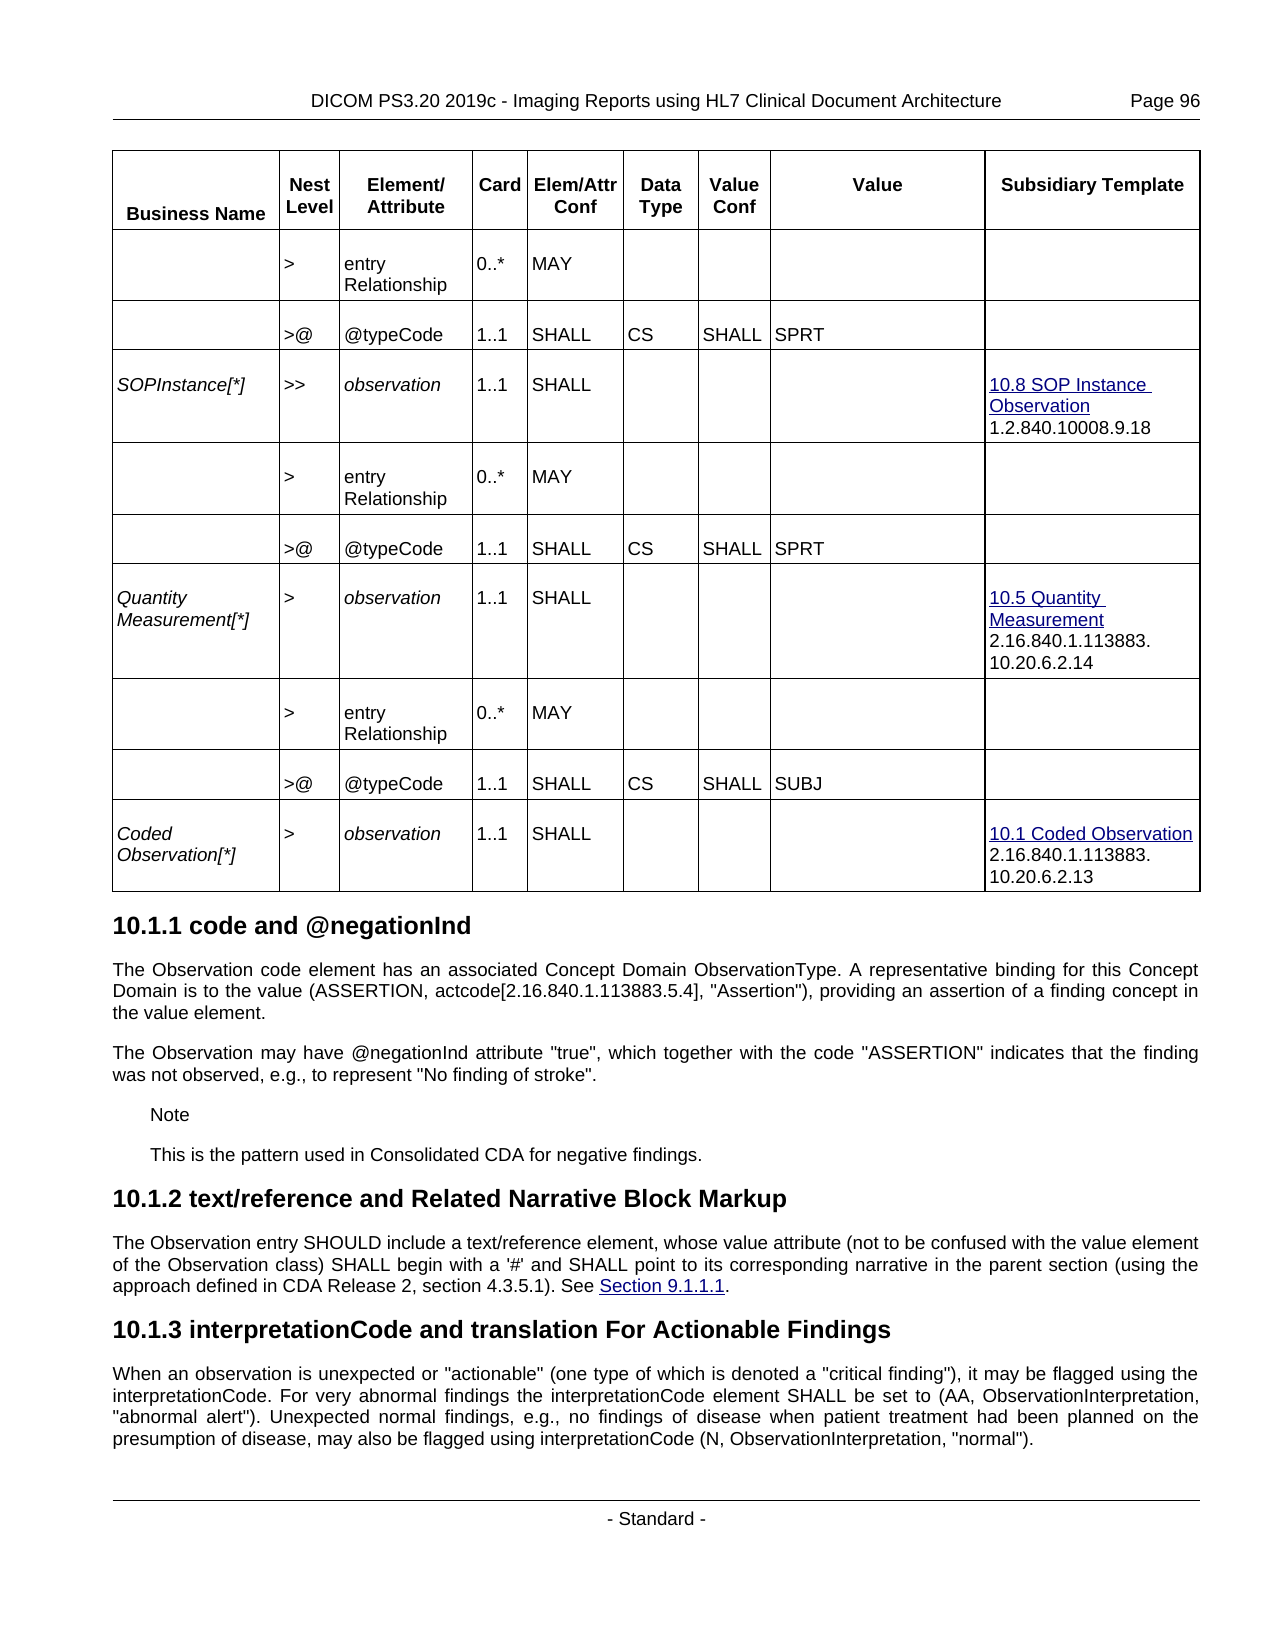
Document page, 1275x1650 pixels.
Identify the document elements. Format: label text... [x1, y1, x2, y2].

table_cell [699, 350, 770, 442]
table_cell Coded​Observation[*] [113, 800, 279, 891]
table_cell [113, 515, 279, 563]
table_cell [699, 230, 770, 300]
table_cell MAY [528, 230, 623, 300]
table_cell > [280, 800, 339, 891]
table_cell >@ [280, 750, 339, 798]
table_cell [771, 230, 984, 300]
table_cell SHALL [528, 750, 623, 798]
table_cell [699, 800, 770, 891]
table_cell [624, 230, 698, 300]
table_cell [113, 750, 279, 798]
table_cell [699, 564, 770, 677]
table_cell SHALL [528, 564, 623, 677]
table_cell @typeCode [340, 750, 472, 798]
table_header Elem/Attr Conf [528, 151, 623, 228]
table_cell @typeCode [340, 301, 472, 349]
table_cell observation [340, 350, 472, 442]
table_cell [699, 443, 770, 513]
table_cell 0..* [473, 679, 527, 749]
table_cell [986, 679, 1199, 749]
table_cell 1..1 [473, 564, 527, 677]
table_cell [771, 679, 984, 749]
table_cell [986, 230, 1199, 300]
table_cell 1..1 [473, 350, 527, 442]
table_cell CS [624, 750, 698, 798]
table_cell [113, 301, 279, 349]
table_cell entry​Relationship [340, 679, 472, 749]
table_cell > [280, 230, 339, 300]
table_cell SPRT [771, 301, 984, 349]
table_cell >@ [280, 301, 339, 349]
table_cell > [280, 443, 339, 513]
text 10.1.1 code and @negationInd [112, 911, 1200, 940]
table_cell [113, 443, 279, 513]
table_cell entry​Relationship [340, 230, 472, 300]
table_cell [986, 750, 1199, 798]
table_cell [624, 679, 698, 749]
table_header Value Conf [699, 151, 770, 228]
table_cell 0..* [473, 443, 527, 513]
table_cell SHALL [528, 515, 623, 563]
table_cell 1..1 [473, 750, 527, 798]
text The Observation may have @negationInd attribute "true", which together with the code "ASSERTION" indicates that the finding was not observed, e.g., to represent "No finding of stroke". [112, 1042, 1200, 1085]
table_cell 10.1 Coded Observation 2.16.840.1.113883.​10.20.6.2.13 [986, 800, 1199, 891]
table_cell [986, 301, 1199, 349]
table_cell CS [624, 301, 698, 349]
table_header Card [473, 151, 527, 228]
table_cell 10.8 SOP Instance Observation 1.2.840.10008.9.18 [986, 350, 1199, 442]
table_cell observation [340, 800, 472, 891]
table_header Data Type [624, 151, 698, 228]
table_cell [771, 564, 984, 677]
table_cell SOPInstance[*] [113, 350, 279, 442]
table_cell [771, 800, 984, 891]
table_cell [624, 350, 698, 442]
table_header Subsidiary Template [986, 151, 1199, 228]
text The Observation code element has an associated Concept Domain ObservationType. A representative binding for this Concept Domain is to the value (ASSERTION, actcode[2.16.840.1.113883.5.4], "Assertion"), providing an assertion of a finding concept in the value element. [112, 958, 1200, 1023]
table_cell SHALL [699, 515, 770, 563]
table_cell [771, 443, 984, 513]
text Note [150, 1104, 1162, 1125]
table_cell SHALL [528, 800, 623, 891]
table_cell SUBJ [771, 750, 984, 798]
text When an observation is unexpected or "actionable" (one type of which is denoted a "critical finding"), it may be flagged using the interpretationCode. For very abnormal findings the interpretationCode element SHALL be set to (AA, ObservationInterpretation, "abnormal alert"). Unexpected normal findings, e.g., no findings of disease when patient treatment had been planned on the presumption of disease, may also be flagged using interpretationCode (N, ObservationInterpretation, "normal"). [112, 1363, 1200, 1449]
table_header Business Name [113, 151, 279, 228]
table_cell MAY [528, 443, 623, 513]
table_cell [986, 443, 1199, 513]
text The Observation entry SHOULD include a text/reference element, whose value attribute (not to be confused with the value element of the Observation class) SHALL begin with a '#' and SHALL point to its corresponding narrative in the parent section (using the approach defined in CDA Release 2, section 4.3.5.1). See Section 9.1.1.1. [112, 1232, 1200, 1297]
table_header Element/​Attribute [340, 151, 472, 228]
table_cell SHALL [528, 301, 623, 349]
table_cell [699, 679, 770, 749]
table_cell 0..* [473, 230, 527, 300]
table_cell 1..1 [473, 515, 527, 563]
table_cell 1..1 [473, 800, 527, 891]
table_cell > [280, 564, 339, 677]
table_header Nest Level [280, 151, 339, 228]
table_cell [113, 230, 279, 300]
table_cell >> [280, 350, 339, 442]
table_cell 1..1 [473, 301, 527, 349]
table_cell SPRT [771, 515, 984, 563]
table_cell @typeCode [340, 515, 472, 563]
text 10.1.3 interpretationCode and translation For Actionable Findings [112, 1315, 1200, 1344]
table_cell [113, 679, 279, 749]
table_cell >@ [280, 515, 339, 563]
table_cell 10.5 Quantity Measurement 2.16.840.1.113883.​10.20.6.2.14 [986, 564, 1199, 677]
table_cell entry​Relationship [340, 443, 472, 513]
table_cell observation [340, 564, 472, 677]
table_cell [624, 564, 698, 677]
table_cell SHALL [528, 350, 623, 442]
table_cell SHALL [699, 301, 770, 349]
table_header Value [771, 151, 984, 228]
table_cell SHALL [699, 750, 770, 798]
table_cell Quantity​Measurement[*] [113, 564, 279, 677]
table_cell [624, 800, 698, 891]
text 10.1.2 text/reference and Related Narrative Block Markup [112, 1184, 1200, 1213]
table_cell [771, 350, 984, 442]
table_cell MAY [528, 679, 623, 749]
table_cell [624, 443, 698, 513]
table_cell CS [624, 515, 698, 563]
table_cell > [280, 679, 339, 749]
table_cell [986, 515, 1199, 563]
text This is the pattern used in Consolidated CDA for negative findings. [150, 1144, 1162, 1166]
